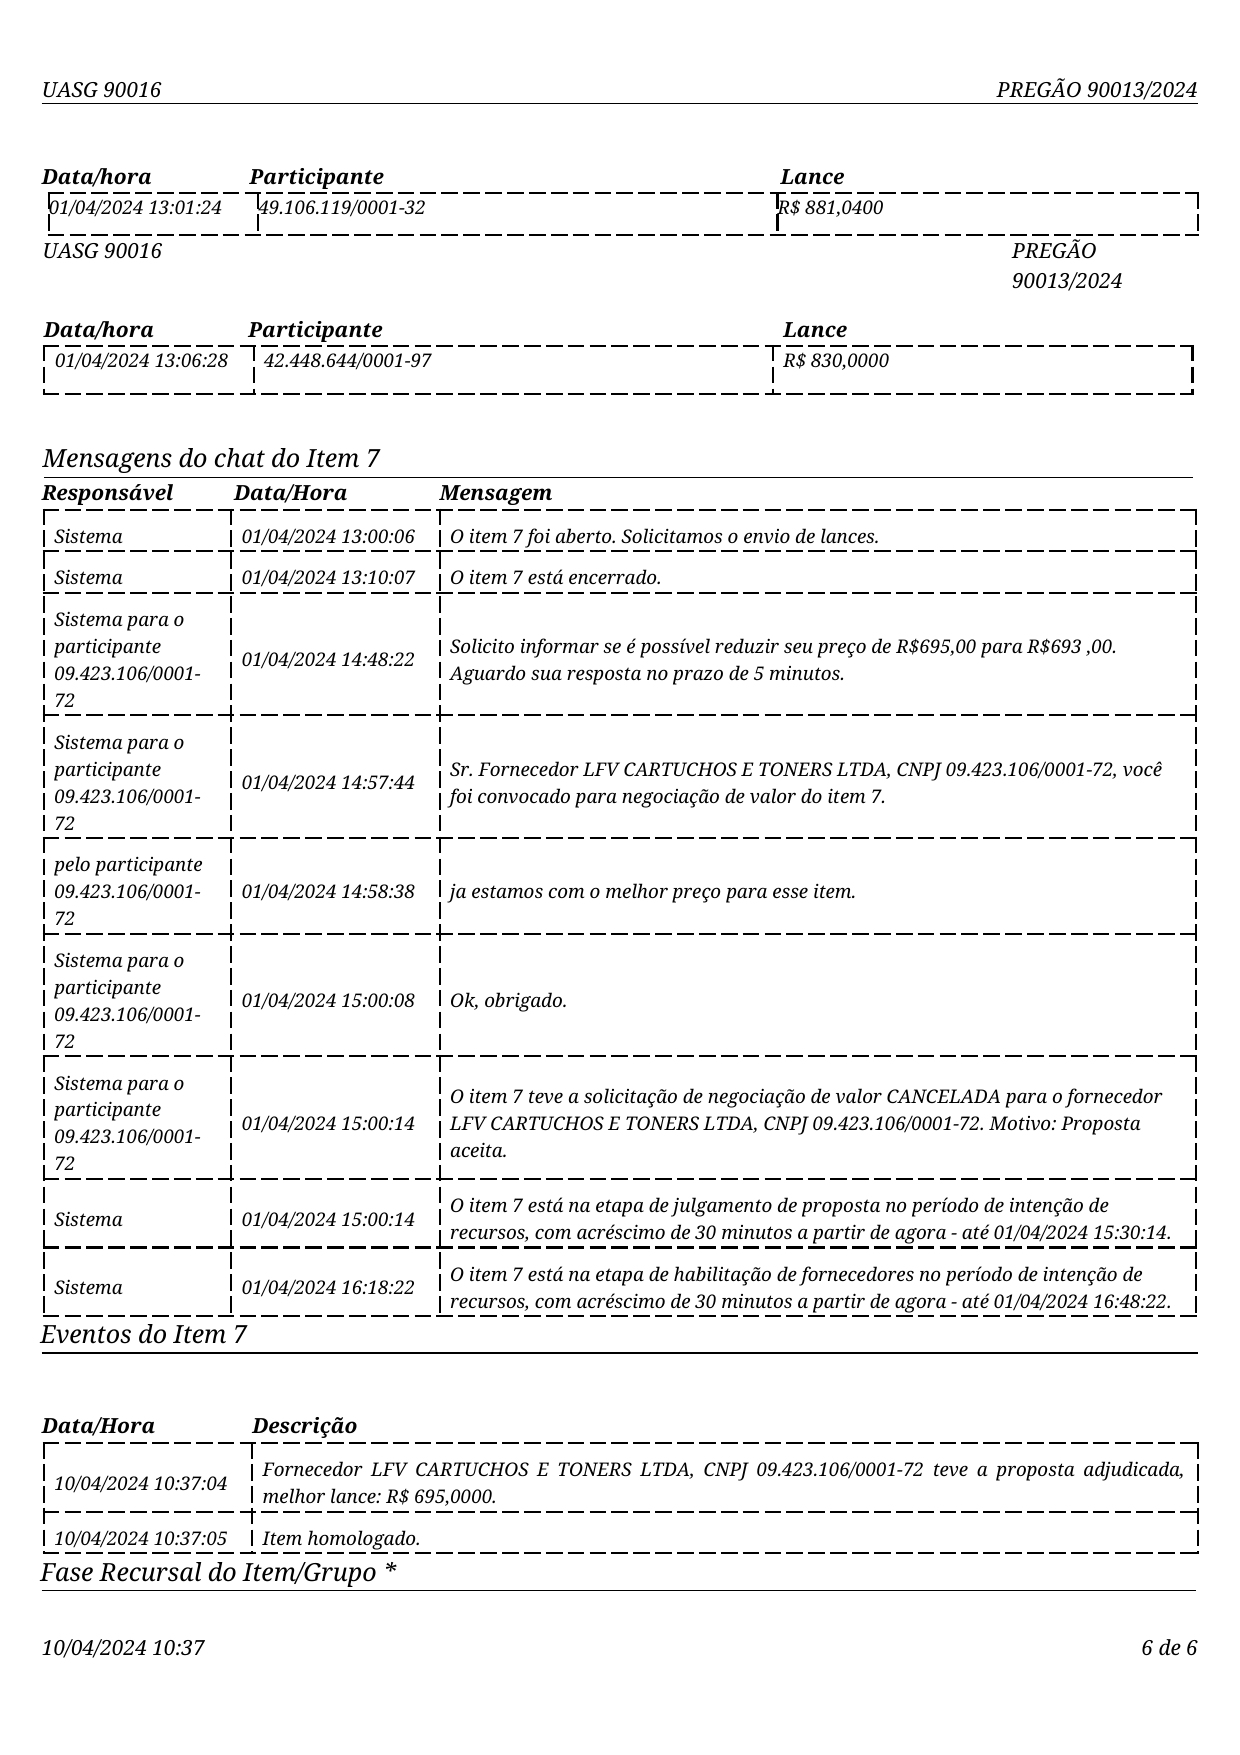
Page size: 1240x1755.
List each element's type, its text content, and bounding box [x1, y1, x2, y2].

table_cell 01/04/2024 15:00:14 [231, 1055, 439, 1178]
table_cell 01/04/2024 15:00:08 [231, 933, 439, 1055]
table_cell 01/04/2024 15:00:14 [231, 1178, 439, 1246]
table_cell Sistema [44, 550, 231, 592]
table_cell Ok, obrigado. [440, 933, 1196, 1055]
table_cell Lance [773, 296, 1012, 345]
table_header 01/04/2024 13:01:24 [49, 192, 258, 234]
table_cell O item 7 está encerrado. [440, 550, 1196, 592]
table_cell O item 7 está na etapa de habilitação de fornecedores no período de intenção de recursos, com acréscimo de 30 minutos a partir de agora - até 01/04/2024 16:48:22. [440, 1246, 1196, 1315]
table_cell 42.448.644/0001-97 [254, 345, 773, 393]
table_header Fornecedor LFV CARTUCHOS E TONERS LTDA, CNPJ 09.423.106/0001-72 teve a proposta adjudicada, melhor lance: R$ 695,0000. [252, 1442, 1198, 1511]
table_header R$ 881,0400 [778, 192, 1198, 234]
table_cell O item 7 está na etapa de julgamento de proposta no período de intenção de recursos, com acréscimo de 30 minutos a partir de agora - até 01/04/2024 15:30:14. [440, 1178, 1196, 1246]
table_cell Sistema para o participante 09.423.106/0001-72 [44, 592, 231, 714]
table_cell Item homologado. [252, 1511, 1198, 1552]
table_cell Data/hora Participante [44, 296, 773, 345]
table_cell [1012, 296, 1192, 345]
table_cell 01/04/2024 14:57:44 [231, 714, 439, 837]
table_cell [1193, 345, 1198, 393]
table_header [44, 192, 49, 234]
table_header 01/04/2024 13:00:06 [231, 509, 439, 550]
table_cell 01/04/2024 14:58:38 [231, 837, 439, 933]
table_cell 10/04/2024 10:37:05 [44, 1511, 252, 1552]
table_cell [773, 393, 1012, 476]
table_cell pelo participante 09.423.106/0001-72 [44, 837, 231, 933]
table_cell [773, 234, 1012, 296]
text Responsável Data/Hora Mensagem [42, 478, 1200, 506]
table_header Sistema [44, 509, 231, 550]
table_cell UASG 90016 [44, 234, 773, 296]
text Fase Recursal do Item/Grupo * [40, 1554, 1200, 1588]
table_cell [1193, 393, 1198, 476]
table_cell Sistema [44, 1246, 231, 1315]
table_cell Sr. Fornecedor LFV CARTUCHOS E TONERS LTDA, CNPJ 09.423.106/0001-72, você foi convocado para negociação de valor do item 7. [440, 714, 1196, 837]
table_header 10/04/2024 10:37:04 [44, 1442, 252, 1511]
table_cell Sistema para o participante 09.423.106/0001-72 [44, 933, 231, 1055]
text Eventos do Item 7 [40, 1317, 1200, 1351]
table_cell ja estamos com o melhor preço para esse item. [440, 837, 1196, 933]
table_cell O item 7 teve a solicitação de negociação de valor CANCELADA para o fornecedor LFV CARTUCHOS E TONERS LTDA, CNPJ 09.423.106/0001-72. Motivo: Proposta aceita. [440, 1055, 1196, 1178]
table_cell 01/04/2024 13:06:28 [44, 345, 253, 393]
table_cell [1193, 296, 1198, 345]
table_header 49.106.119/0001-32 [258, 192, 777, 234]
table_cell 01/04/2024 14:48:22 [231, 592, 439, 714]
table_cell Mensagens do chat do Item 7 [44, 393, 773, 476]
table_cell Sistema para o participante 09.423.106/0001-72 [44, 714, 231, 837]
table_cell 01/04/2024 13:10:07 [231, 550, 439, 592]
table_header O item 7 foi aberto. Solicitamos o envio de lances. [440, 509, 1196, 550]
table_cell [1193, 236, 1198, 296]
table_cell Solicito informar se é possível reduzir seu preço de R$695,00 para R$693 ,00. Aguardo sua resposta no prazo de 5 minutos. [440, 592, 1196, 714]
table_cell Sistema [44, 1178, 231, 1246]
text Data/hora Participante Lance [42, 162, 1200, 190]
table_cell [1012, 393, 1192, 476]
table_cell 01/04/2024 16:18:22 [231, 1246, 439, 1315]
table_cell R$ 830,0000 [773, 345, 1012, 393]
table_cell PREGÃO 90013/2024 [1012, 234, 1192, 296]
table_cell Sistema para o participante 09.423.106/0001-72 [44, 1055, 231, 1178]
table_cell [1012, 345, 1192, 393]
text Data/Hora Descrição [42, 1412, 1200, 1440]
